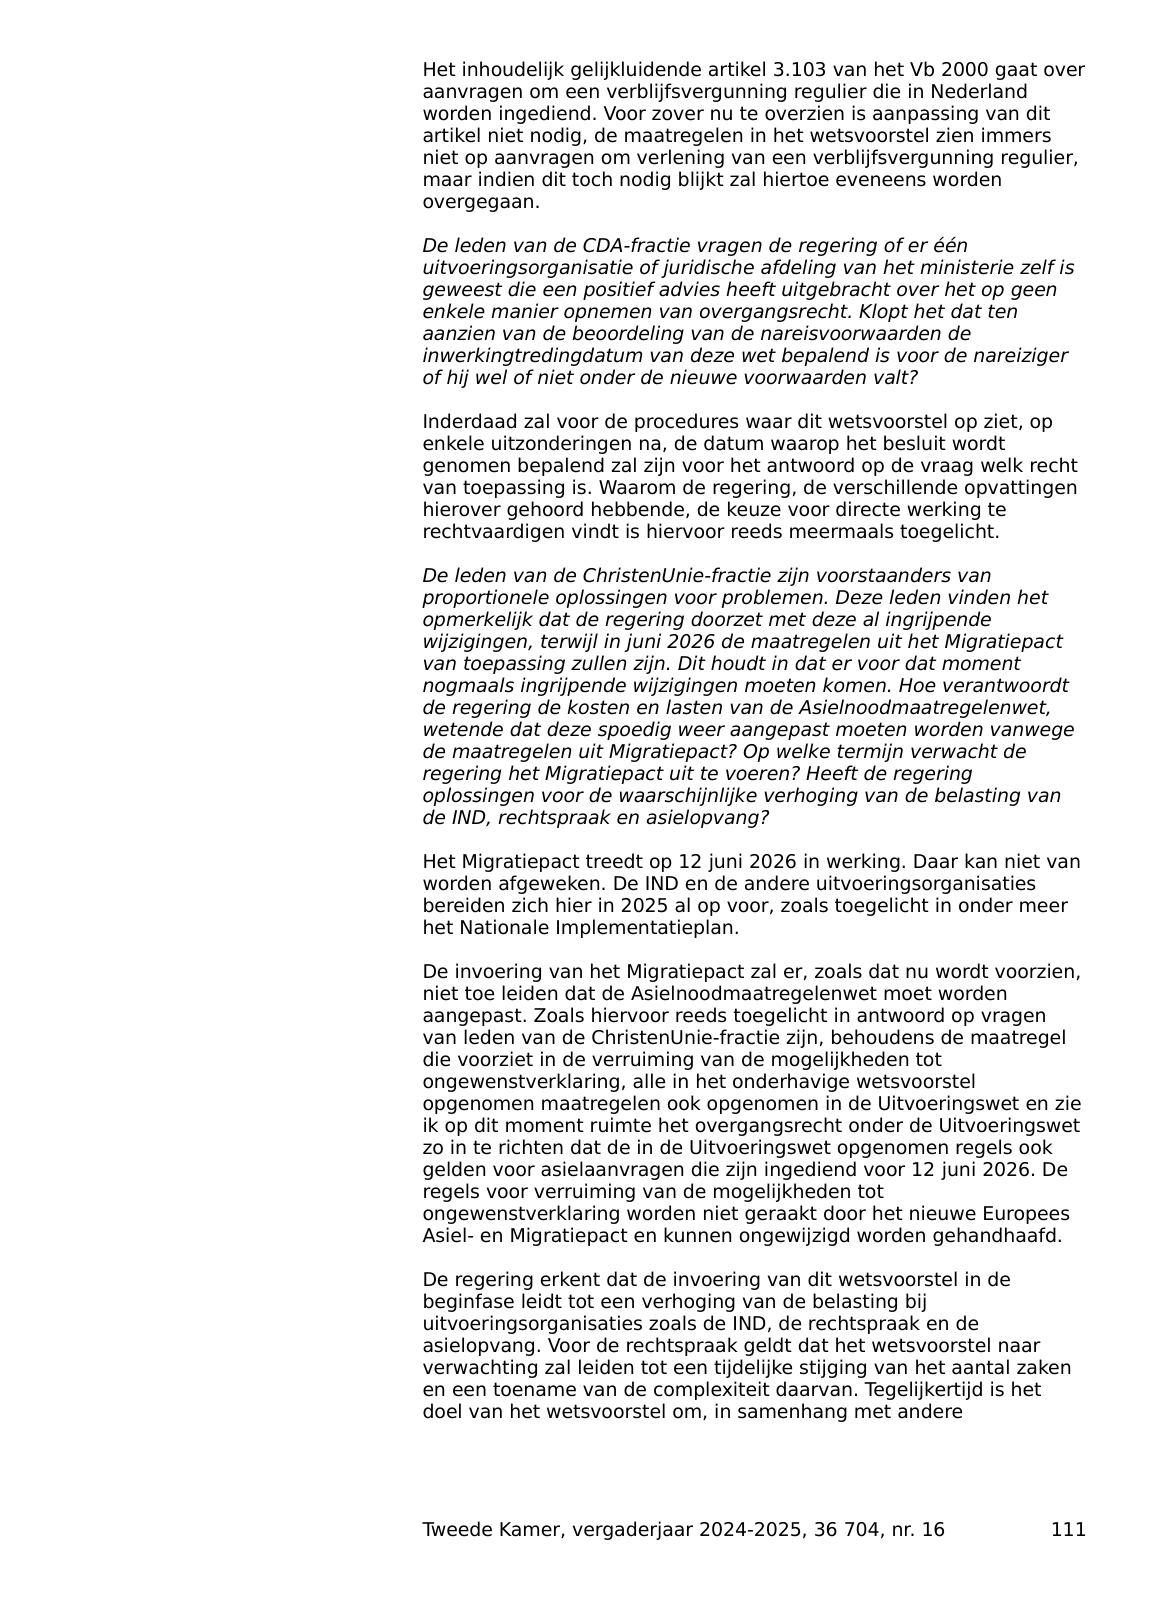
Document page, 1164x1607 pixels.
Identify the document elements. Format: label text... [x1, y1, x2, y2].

text De leden van de ChristenUnie-fractie zijn voorstaanders van proportionele oplossingen voor problemen. Deze leden vinden het opmerkelijk dat de regering doorzet met deze al ingrijpende wijzigingen, terwijl in juni 2026 de maatregelen uit het Migratiepact van toepassing zullen zijn. Dit houdt in dat er voor dat moment nogmaals ingrijpende wijzigingen moeten komen. Hoe verantwoordt de regering de kosten en lasten van de Asielnoodmaatregelenwet, wetende dat deze spoedig weer aangepast moeten worden vanwege de maatregelen uit Migratiepact? Op welke termijn verwacht de regering het Migratiepact uit te voeren? Heeft de regering oplossingen voor de waarschijnlijke verhoging van de belasting van de IND, rechtspraak en asielopvang? [422, 565, 1087, 829]
text De invoering van het Migratiepact zal er, zoals dat nu wordt voorzien, niet toe leiden dat de Asielnoodmaatregelenwet moet worden aangepast. Zoals hiervoor reeds toegelicht in antwoord op vragen van leden van de ChristenUnie-fractie zijn, behoudens de maatregel die voorziet in de verruiming van de mogelijkheden tot ongewenstverklaring, alle in het onderhavige wetsvoorstel opgenomen maatregelen ook opgenomen in de Uitvoeringswet en zie ik op dit moment ruimte het overgangsrecht onder de Uitvoeringswet zo in te richten dat de in de Uitvoeringswet opgenomen regels ook gelden voor asielaanvragen die zijn ingediend voor 12 juni 2026. De regels voor verruiming van de mogelijkheden tot ongewenstverklaring worden niet geraakt door het nieuwe Europees Asiel- en Migratiepact en kunnen ongewijzigd worden gehandhaafd. [422, 961, 1087, 1247]
text Inderdaad zal voor de procedures waar dit wetsvoorstel op ziet, op enkele uitzonderingen na, de datum waarop het besluit wordt genomen bepalend zal zijn voor het antwoord op de vraag welk recht van toepassing is. Waarom de regering, de verschillende opvattingen hierover gehoord hebbende, de keuze voor directe werking te rechtvaardigen vindt is hiervoor reeds meermaals toegelicht. [422, 411, 1087, 543]
text De regering erkent dat de invoering van dit wetsvoorstel in de beginfase leidt tot een verhoging van de belasting bij uitvoeringsorganisaties zoals de IND, de rechtspraak en de asielopvang. Voor de rechtspraak geldt dat het wetsvoorstel naar verwachting zal leiden tot een tijdelijke stijging van het aantal zaken en een toename van de complexiteit daarvan. Tegelijkertijd is het doel van het wetsvoorstel om, in samenhang met andere [422, 1269, 1087, 1423]
text Het inhoudelijk gelijkluidende artikel 3.103 van het Vb 2000 gaat over aanvragen om een verblijfsvergunning regulier die in Nederland worden ingediend. Voor zover nu te overzien is aanpassing van dit artikel niet nodig, de maatregelen in het wetsvoorstel zien immers niet op aanvragen om verlening van een verblijfsvergunning regulier, maar indien dit toch nodig blijkt zal hiertoe eveneens worden overgegaan. [422, 59, 1087, 213]
text Het Migratiepact treedt op 12 juni 2026 in werking. Daar kan niet van worden afgeweken. De IND en de andere uitvoeringsorganisaties bereiden zich hier in 2025 al op voor, zoals toegelicht in onder meer het Nationale Implementatieplan. [422, 851, 1087, 939]
text De leden van de CDA-fractie vragen de regering of er één uitvoeringsorganisatie of juridische afdeling van het ministerie zelf is geweest die een positief advies heeft uitgebracht over het op geen enkele manier opnemen van overgangsrecht. Klopt het dat ten aanzien van de beoordeling van de nareisvoorwaarden de inwerkingtredingdatum van deze wet bepalend is voor de nareiziger of hij wel of niet onder de nieuwe voorwaarden valt? [422, 235, 1087, 389]
